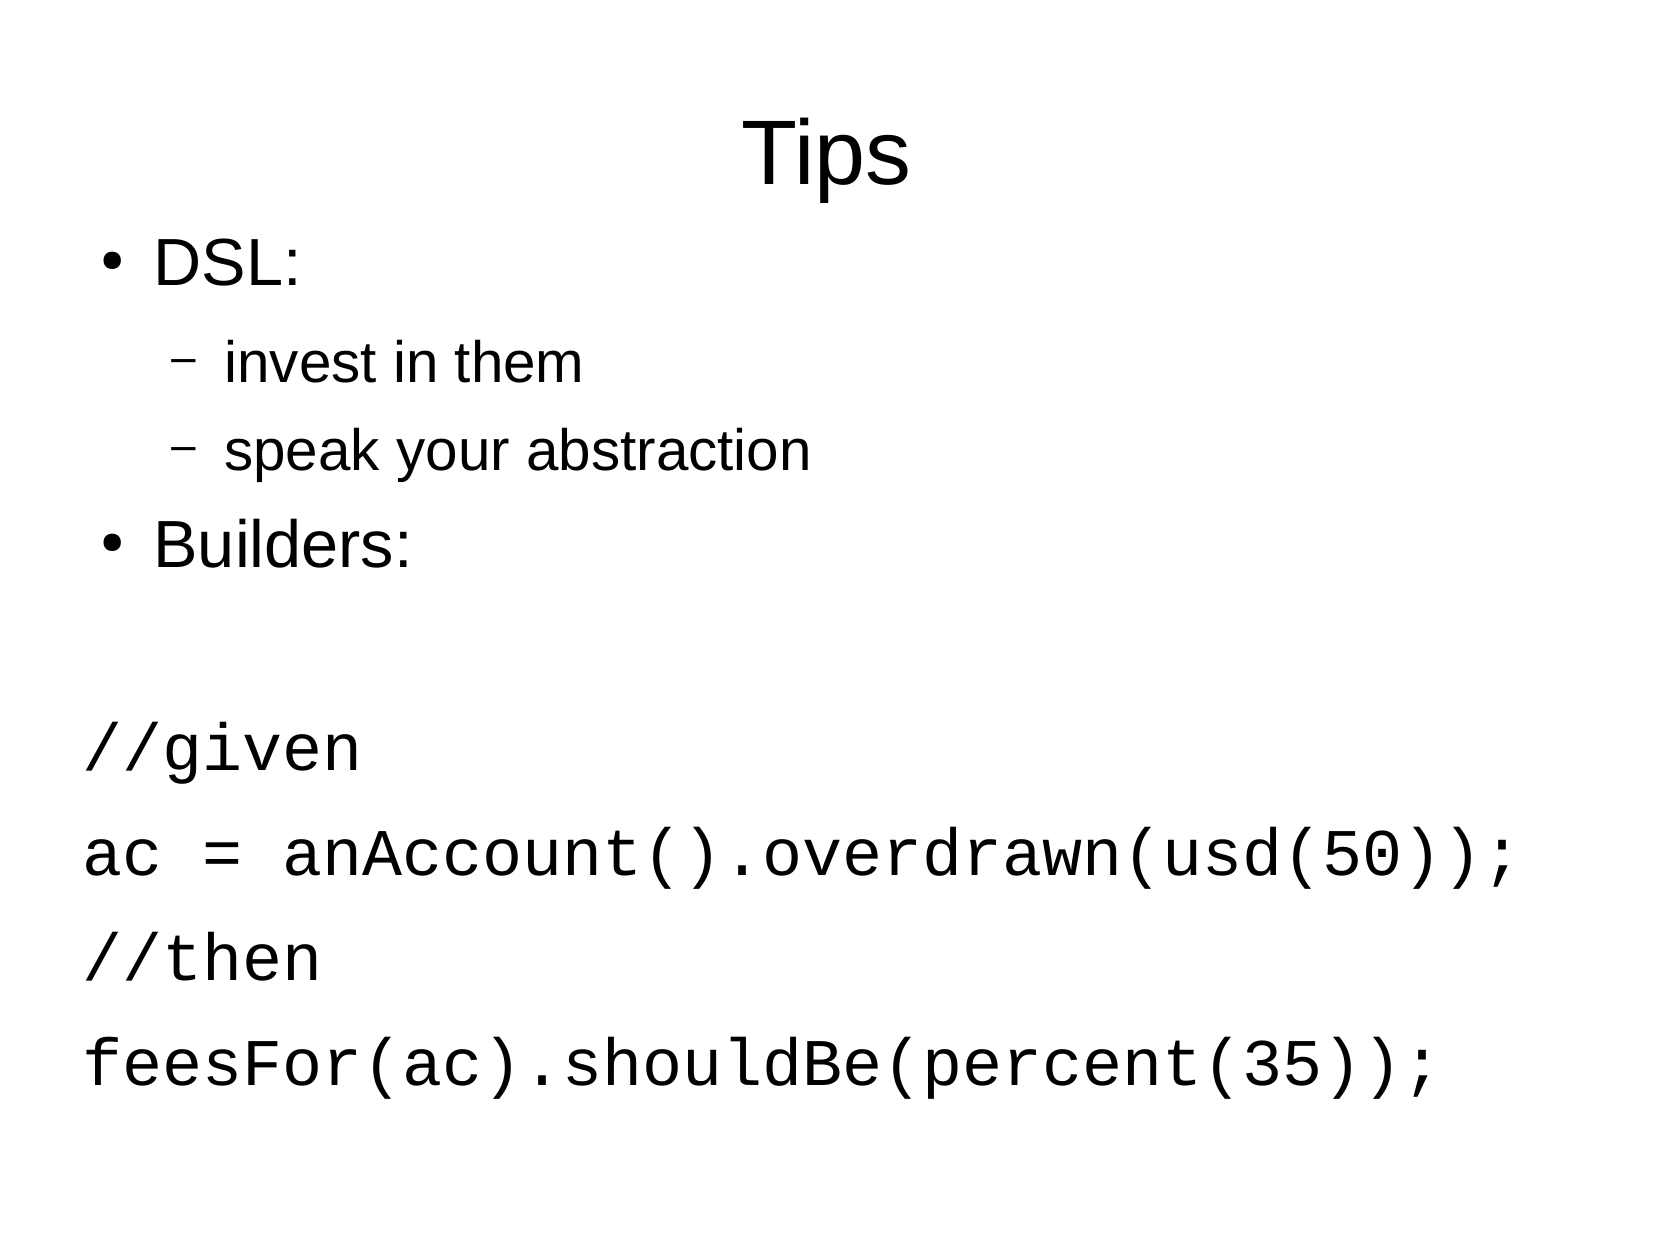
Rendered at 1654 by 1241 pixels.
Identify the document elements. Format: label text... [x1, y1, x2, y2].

list DSL: invest in them speak your abstraction Builders: //given ac = anAccount().overdrawn(usd(50)); //then feesFor(ac).shouldBe(percent(35)); [82, 225, 1571, 1141]
title Tips [82, 49, 1571, 225]
